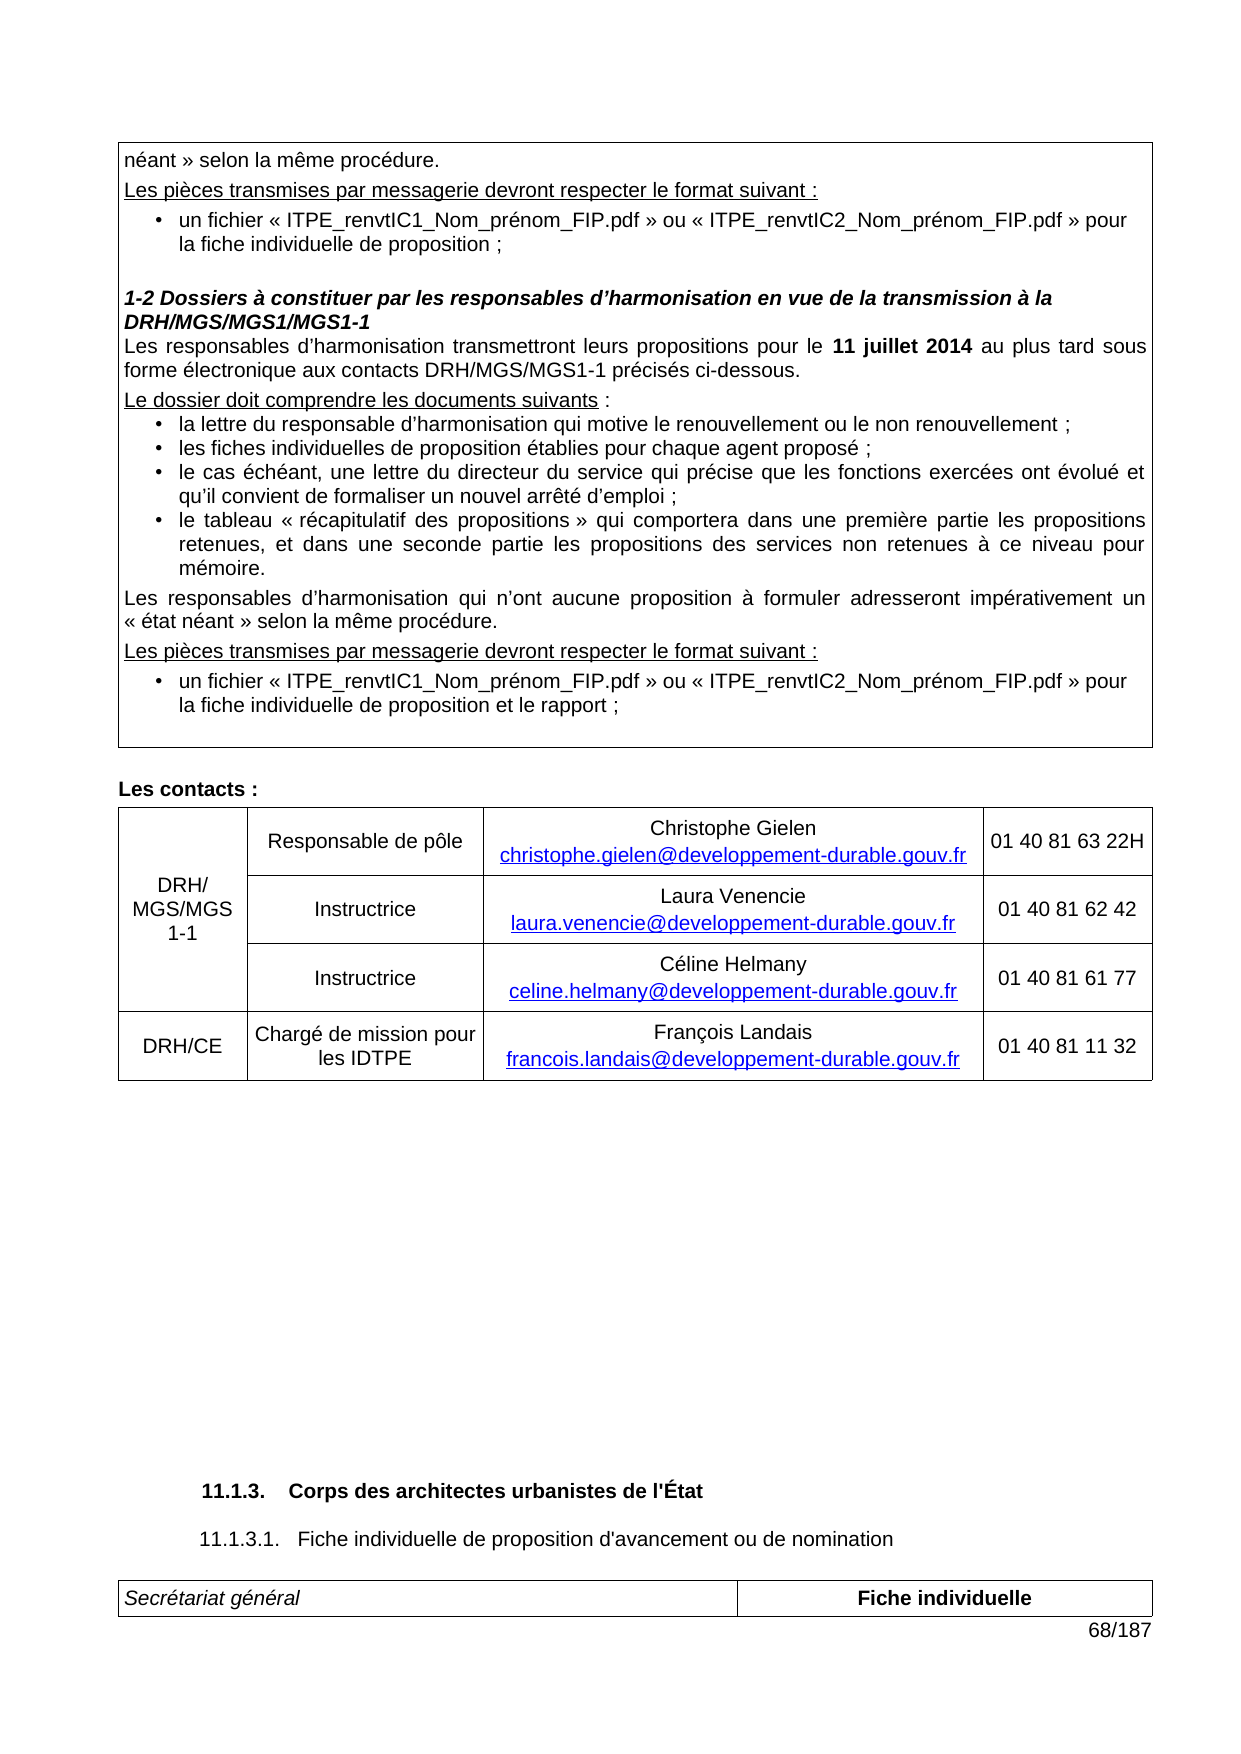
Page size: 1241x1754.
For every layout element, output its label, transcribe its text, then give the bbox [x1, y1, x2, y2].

text Les contacts : [118, 777, 1152, 801]
table_cell Laura Venencie laura.venencie@developpement-durable.gouv.fr [484, 876, 983, 943]
table_cell 01 40 81 62 42 [984, 876, 1152, 943]
table_header néant » selon la même procédure. Les pièces transmises par messagerie devront respecter le format suivant : un fichier « ITPE_renvtIC1_Nom_prénom_FIP.pdf » ou « ITPE_renvtIC2_Nom_prénom_FIP.pdf » pour la fiche individuelle de proposition ; 1-2 Dossiers à constituer par les responsables d’harmonisation en vue de la transmission à la DRH/MGS/MGS1/MGS1-1 Les responsables d’harmonisation transmettront leurs propositions pour le 11 juillet 2014 au plus tard sous forme électronique aux contacts DRH/MGS/MGS1-1 précisés ci-dessous. Le dossier doit comprendre les documents suivants : la lettre du responsable d’harmonisation qui motive le renouvellement ou le non renouvellement ; les fiches individuelles de proposition établies pour chaque agent proposé ; le cas échéant, une lettre du directeur du service qui précise que les fonctions exercées ont évolué et qu’il convient de formaliser un nouvel arrêté d’emploi ; le tableau « récapitulatif des propositions » qui comportera dans une première partie les propositions retenues, et dans une seconde partie les propositions des services non retenues à ce niveau pour mémoire. Les responsables d’harmonisation qui n’ont aucune proposition à formuler adresseront impérativement un « état néant » selon la même procédure. Les pièces transmises par messagerie devront respecter le format suivant : un fichier « ITPE_renvtIC1_Nom_prénom_FIP.pdf » ou « ITPE_renvtIC2_Nom_prénom_FIP.pdf » pour la fiche individuelle de proposition et le rapport ; [119, 143, 1152, 747]
table_cell Céline Helmany celine.helmany@developpement-durable.gouv.fr [484, 944, 983, 1011]
table_cell 01 40 81 61 77 [984, 944, 1152, 1011]
table_header Corps des architectes urbanistes de l'état Fiche individuelle de proposition d'avancement ou de nomination [118, 1473, 1152, 1580]
table_header DRH/MGS/MGS 1-1 [119, 808, 247, 1011]
table_cell Chargé de mission pour les IDTPE [248, 1012, 483, 1080]
table_header 01 40 81 63 22h [984, 808, 1152, 875]
table_header Christophe Gielen christophe.gielen@developpement-durable.gouv.fr [484, 808, 983, 875]
table_cell François Landais francois.landais@developpement-durable.gouv.fr [484, 1012, 983, 1080]
table_cell Fiche individuelle [738, 1581, 1152, 1616]
table_cell DRH/CE [119, 1012, 247, 1080]
table_cell Instructrice [248, 876, 483, 943]
table_header Responsable de pôle [248, 808, 483, 875]
table_cell Instructrice [248, 944, 483, 1011]
table_cell 01 40 81 11 32 [984, 1012, 1152, 1080]
table_cell Secrétariat général [119, 1581, 737, 1616]
